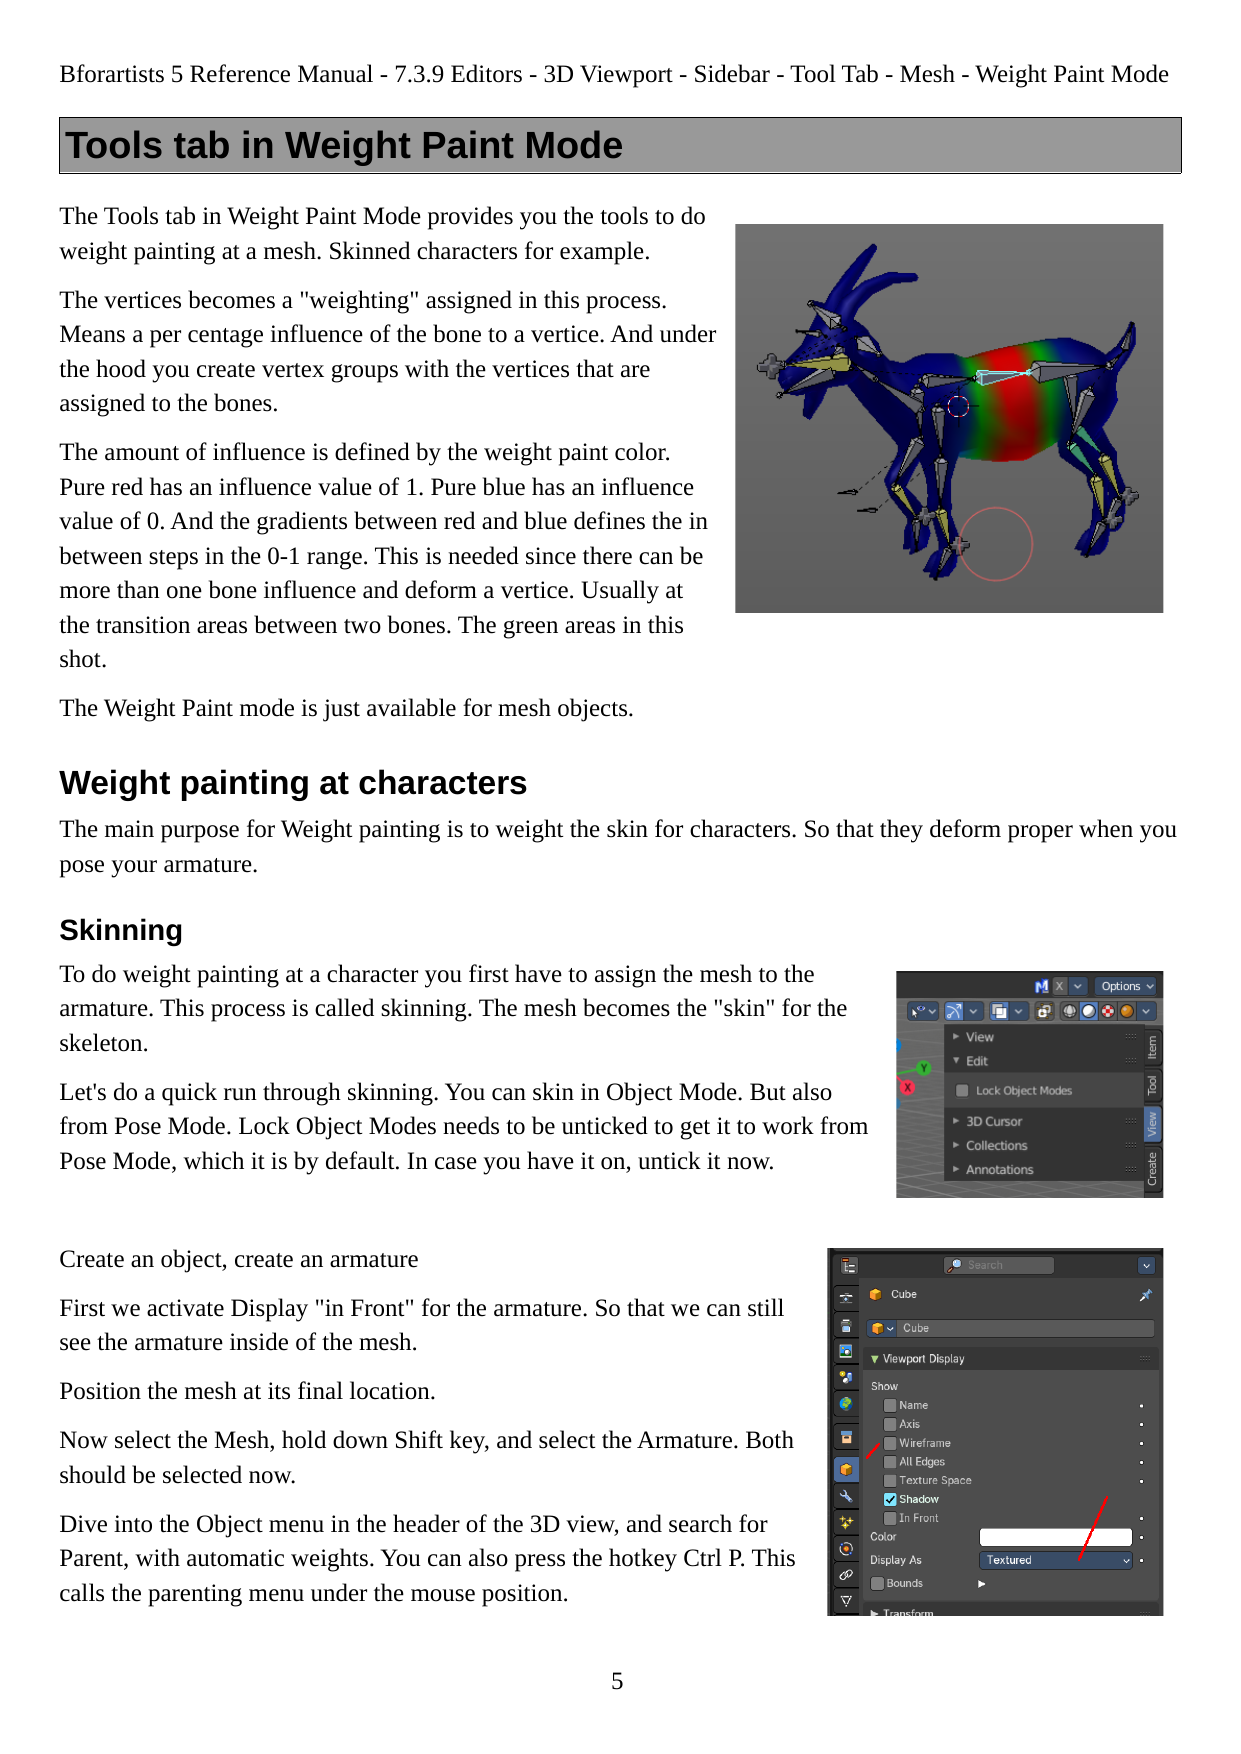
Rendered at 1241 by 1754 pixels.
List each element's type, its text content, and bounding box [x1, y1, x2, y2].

picture [896, 971, 1164, 1198]
text The amount of influence is defined by the weight paint color. Pure red has an influence value of 1. Pure blue has an influence value of 0. And the gradients between red and blue defines the in between steps in the 0-1 range. This is needed since there can be more than one bone influence and deform a vertice. Usually at the transition areas between two bones. The green areas in this shot. [59, 437, 1181, 673]
text The Tools tab in Weight Paint Mode provides you the tools to do weight painting at a mesh. Skinned characters for example. [59, 201, 1181, 264]
text Dive into the Object menu in the header of the 3D view, and search for Parent, with automatic weights. You can also press the hotkey Ctrl P. This calls the parenting menu under the mouse position. [59, 1509, 827, 1607]
text Position the mesh at its final location. [59, 1376, 827, 1405]
text To do weight painting at a character you first have to assign the mesh to the armature. This process is called skinning. The mesh becomes the "skin" for the skeleton. [59, 959, 1181, 1056]
picture [827, 1248, 1164, 1616]
text Let's do a quick run through skinning. You can skin in Object Mode. But also from Pose Mode. Lock Object Modes needs to be unticked to get it to work from Pose Mode, which it is by default. In case you have it on, untick it now. [59, 1077, 896, 1174]
text The Weight Paint mode is just available for mesh objects. [59, 693, 1181, 722]
picture [735, 224, 1164, 613]
text Create an object, create an armature [59, 1244, 1181, 1273]
text First we activate Display "in Front" for the armature. So that we can still see the armature inside of the mesh. [59, 1293, 827, 1356]
text Now select the Mesh, hold down Shift key, and select the Armature. Both should be selected now. [59, 1426, 827, 1489]
text The main purpose for Weight painting is to weight the skin for characters. So that they deform proper when you pose your armature. [59, 814, 1181, 878]
table_header Tools tab in Weight Paint Mode [60, 118, 1181, 172]
subtitle Weight painting at characters [59, 763, 1181, 802]
text The vertices becomes a "weighting" assigned in this process. Means a per centage influence of the bone to a vertice. And under the hood you create vertex groups with the vertices that are assigned to the bones. [59, 285, 735, 417]
subtitle Skinning [59, 912, 1181, 946]
